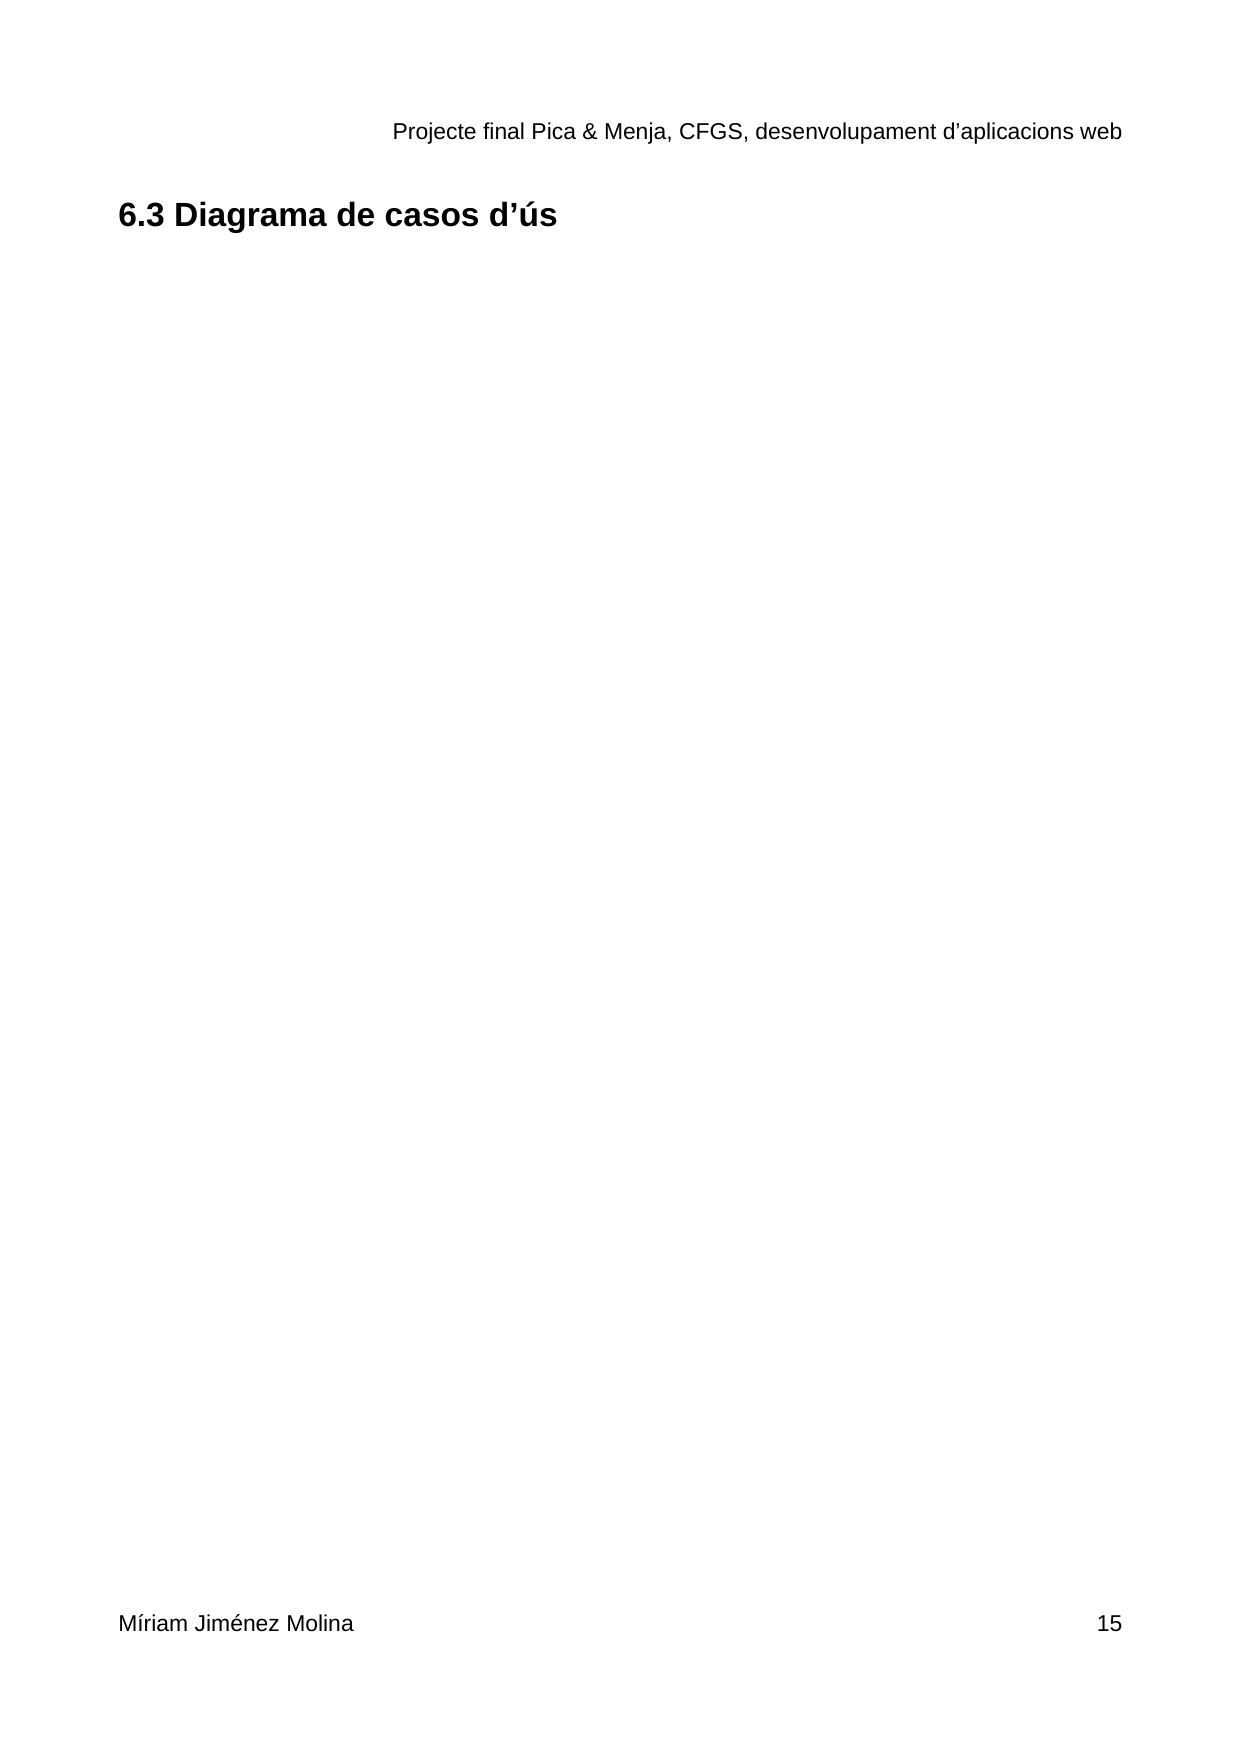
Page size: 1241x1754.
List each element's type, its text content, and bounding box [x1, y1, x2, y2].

subtitle 6.3 Diagrama de casos d’ús [118, 195, 1122, 233]
